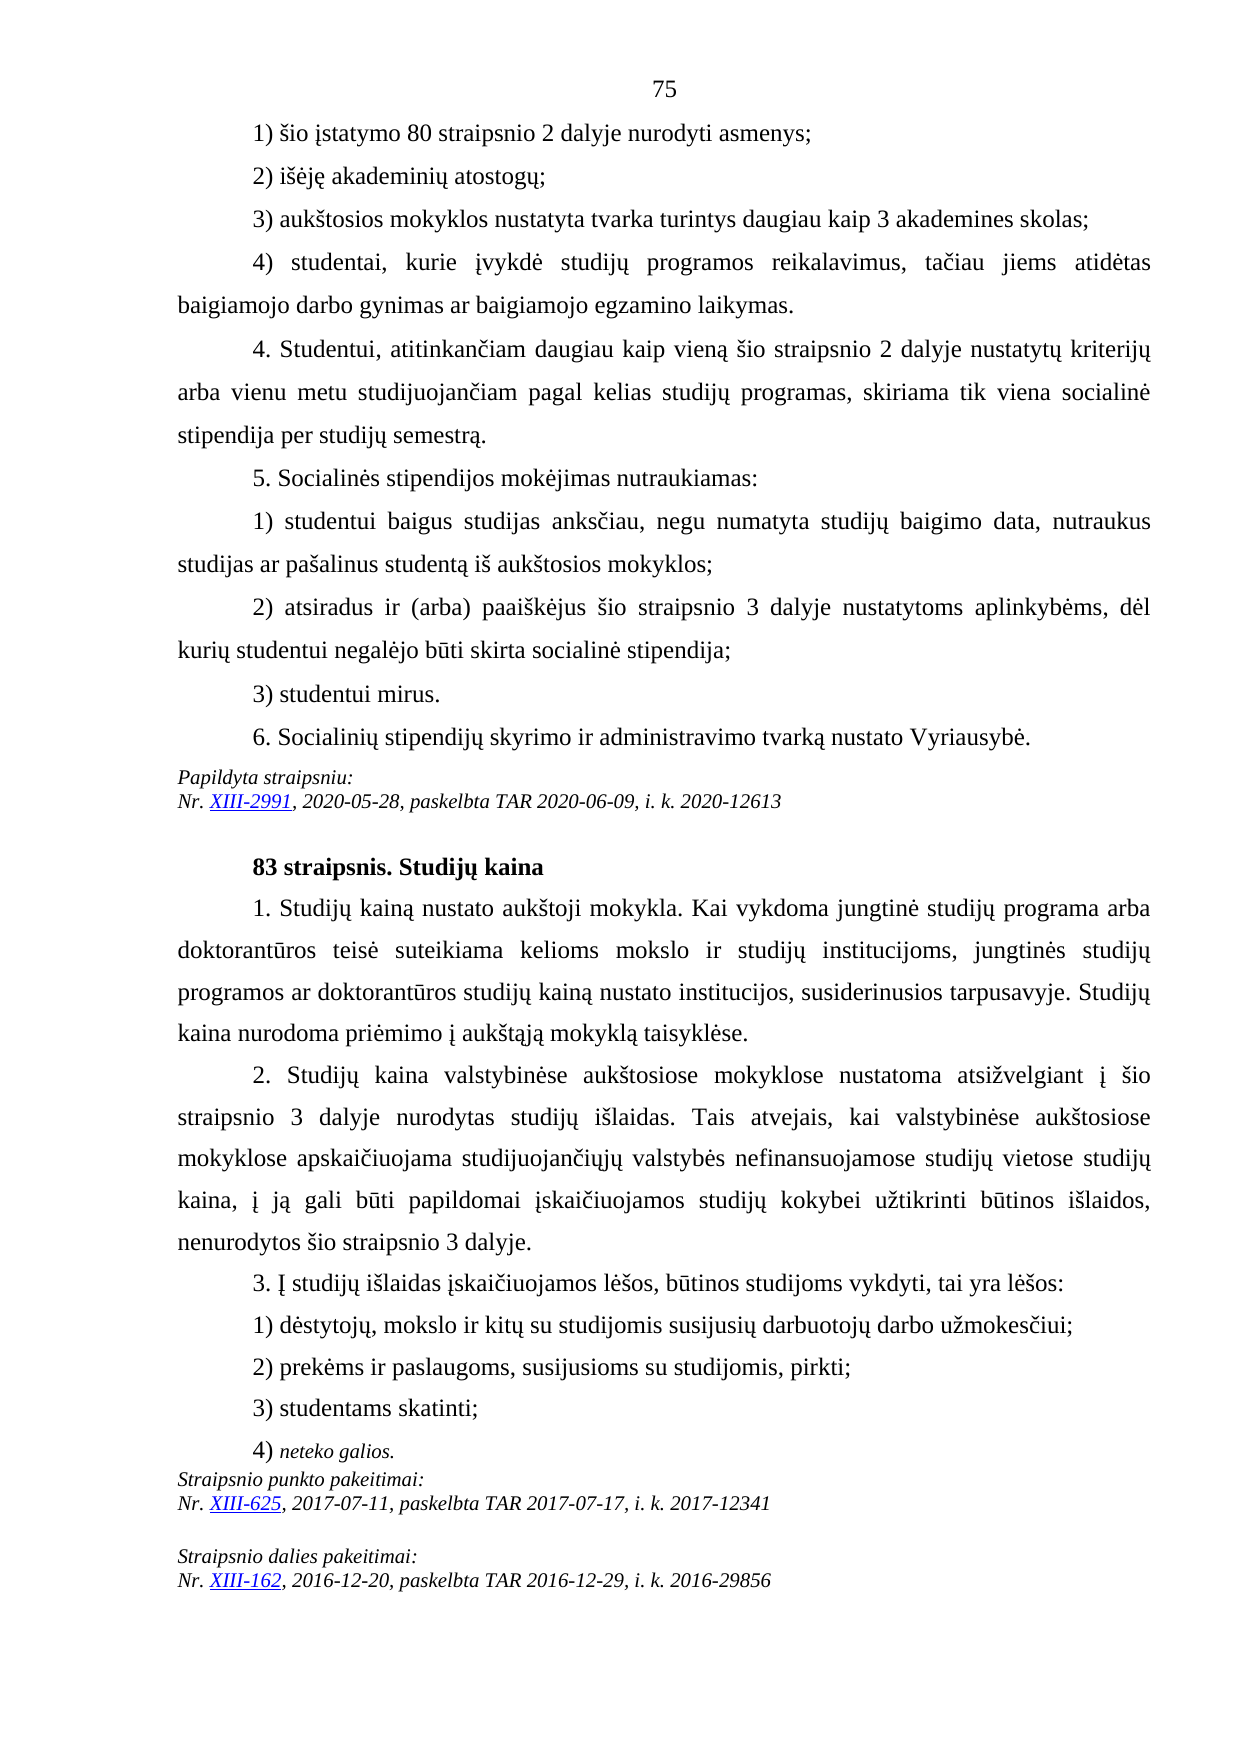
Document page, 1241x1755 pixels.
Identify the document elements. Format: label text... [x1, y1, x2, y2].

text 2) prekėms ir paslaugoms, susijusioms su studijomis, pirkti; [177, 1342, 1152, 1383]
text 3) studentams skatinti; [177, 1383, 1152, 1425]
text 6. Socialinių stipendijų skyrimo ir administravimo tvarką nustato Vyriausybė. [177, 722, 1152, 751]
text 1. Studijų kainą nustato aukštoji mokykla. Kai vykdoma jungtinė studijų programa arba doktorantūros teisė suteikiama kelioms mokslo ir studijų institucijoms, jungtinės studijų programos ar doktorantūros studijų kainą nustato institucijos, susiderinusios tarpusavyje. Studijų kaina nurodoma priėmimo į aukštąją mokyklą taisyklėse. [177, 883, 1152, 1050]
text 5. Socialinės stipendijos mokėjimas nutraukiamas: [177, 463, 1152, 492]
text 1) studentui baigus studijas anksčiau, negu numatyta studijų baigimo data, nutraukus studijas ar pašalinus studentą iš aukštosios mokyklos; [177, 506, 1152, 578]
text 4. Studentui, atitinkančiam daugiau kaip vieną šio straipsnio 2 dalyje nustatytų kriterijų arba vienu metu studijuojančiam pagal kelias studijų programas, skiriama tik viena socialinė stipendija per studijų semestrą. [177, 334, 1152, 449]
text Nr. XIII-625, 2017-07-11, paskelbta TAR 2017-07-17, i. k. 2017-12341 [177, 1491, 1152, 1515]
text 3) aukštosios mokyklos nustatyta tvarka turintys daugiau kaip 3 akademines skolas; [177, 204, 1152, 233]
text 4) studentai, kurie įvykdė studijų programos reikalavimus, tačiau jiems atidėtas baigiamojo darbo gynimas ar baigiamojo egzamino laikymas. [177, 247, 1152, 319]
text 1) dėstytojų, mokslo ir kitų su studijomis susijusių darbuotojų darbo užmokesčiui; [177, 1300, 1152, 1342]
text Straipsnio punkto pakeitimai: [177, 1467, 1152, 1491]
text 1) šio įstatymo 80 straipsnio 2 dalyje nurodyti asmenys; [177, 118, 1152, 147]
text 83 straipsnis. Studijų kaina [177, 842, 1152, 883]
text 2. Studijų kaina valstybinėse aukštosiose mokyklose nustatoma atsižvelgiant į šio straipsnio 3 dalyje nurodytas studijų išlaidas. Tais atvejais, kai valstybinėse aukštosiose mokyklose apskaičiuojama studijuojančiųjų valstybės nefinansuojamose studijų vietose studijų kaina, į ją gali būti papildomai įskaičiuojamos studijų kokybei užtikrinti būtinos išlaidos, nenurodytos šio straipsnio 3 dalyje. [177, 1050, 1152, 1258]
text 2) atsiradus ir (arba) paaiškėjus šio straipsnio 3 dalyje nustatytoms aplinkybėms, dėl kurių studentui negalėjo būti skirta socialinė stipendija; [177, 592, 1152, 664]
text Straipsnio dalies pakeitimai: [177, 1544, 1152, 1568]
text Nr. XIII-162, 2016-12-20, paskelbta TAR 2016-12-29, i. k. 2016-29856 [177, 1568, 1152, 1592]
text 2) išėję akademinių atostogų; [177, 161, 1152, 190]
text 4) neteko galios. [177, 1425, 1152, 1467]
text 3) studentui mirus. [177, 679, 1152, 707]
text Papildyta straipsniu: [177, 765, 1152, 789]
text 3. Į studijų išlaidas įskaičiuojamos lėšos, būtinos studijoms vykdyti, tai yra lėšos: [177, 1258, 1152, 1300]
text Nr. XIII-2991, 2020-05-28, paskelbta TAR 2020-06-09, i. k. 2020-12613 [177, 789, 1152, 813]
